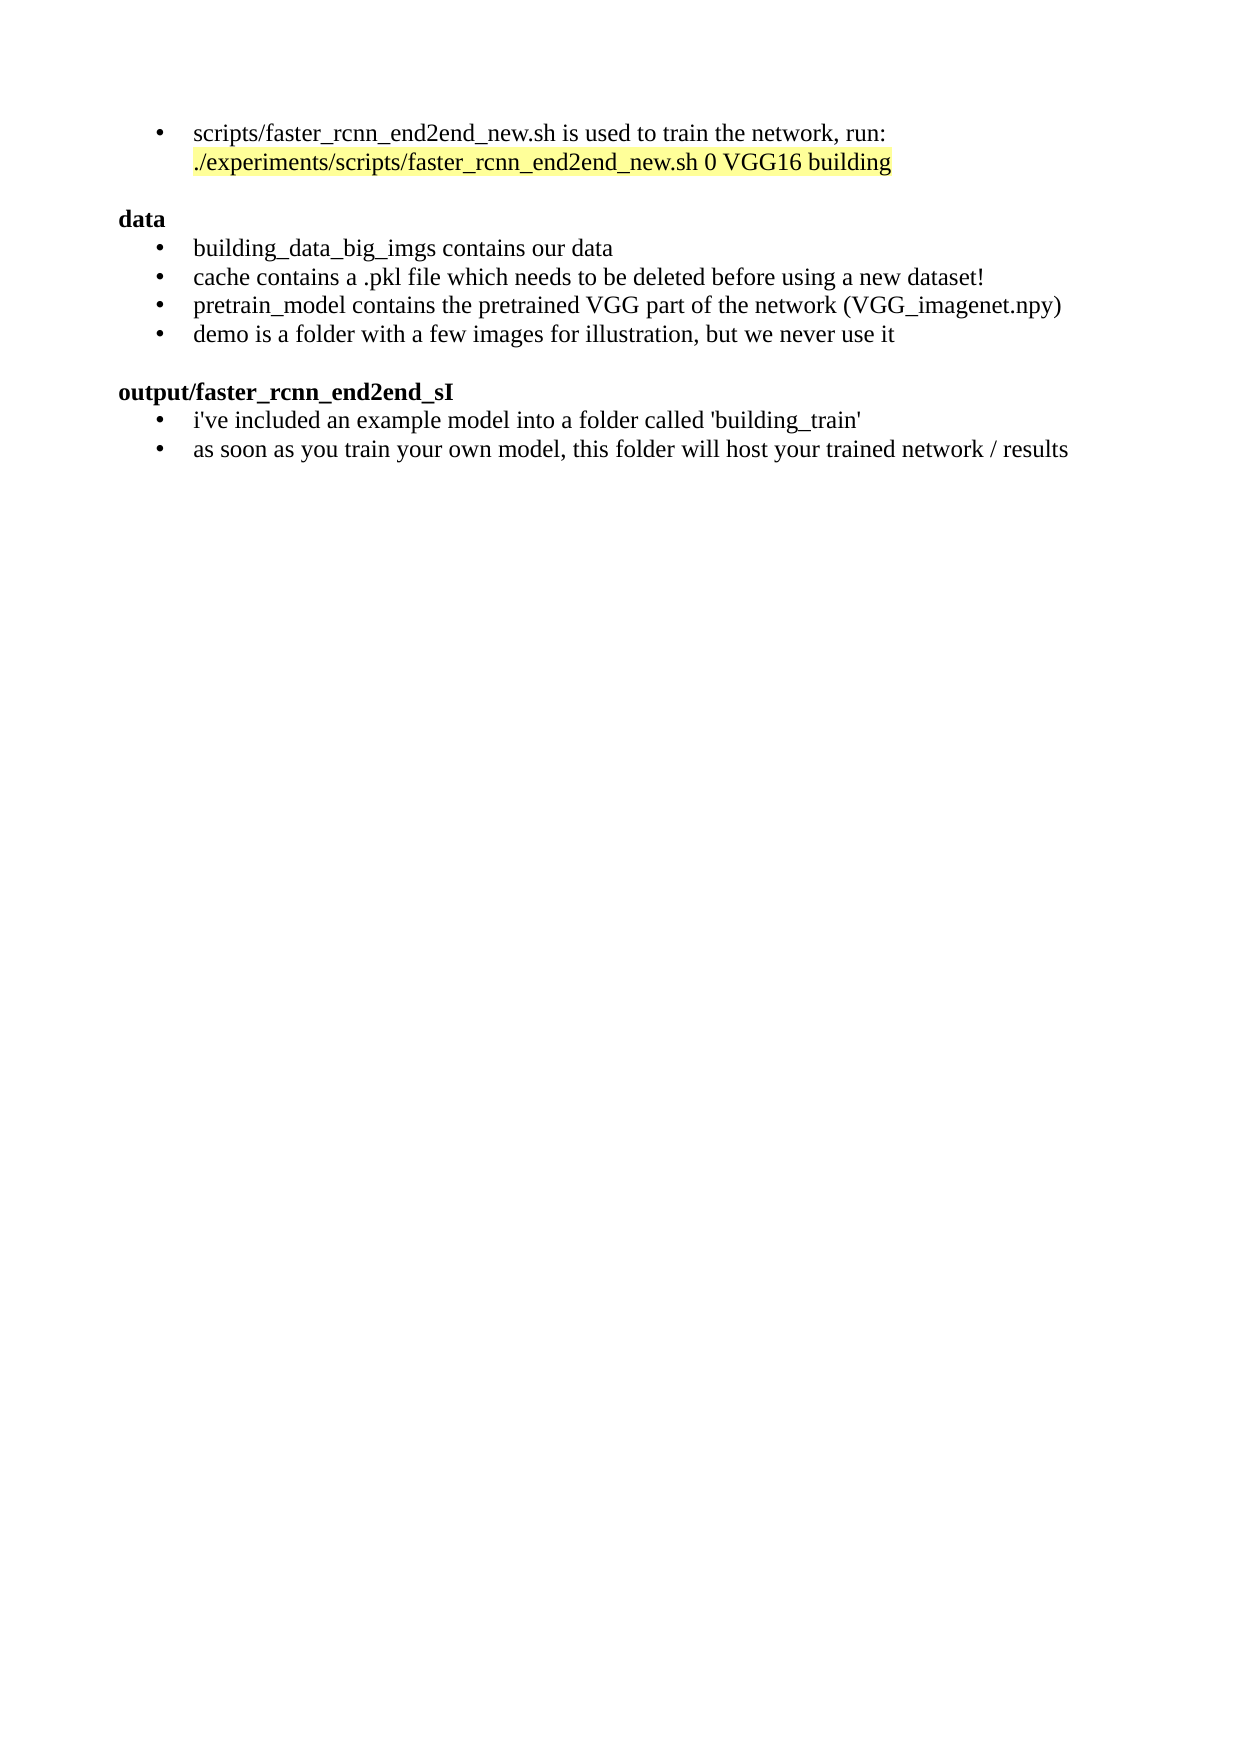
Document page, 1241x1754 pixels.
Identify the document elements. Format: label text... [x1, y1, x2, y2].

text output/faster_rcnn_end2end_sI [118, 377, 1122, 406]
list i've included an example model into a folder called 'building_train' [156, 406, 1122, 434]
text data [118, 204, 1122, 233]
list as soon as you train your own model, this folder will host your trained network / results [156, 434, 1122, 463]
list pretrain_model contains the pretrained VGG part of the network (VGG_imagenet.npy) [156, 291, 1122, 319]
list cache contains a .pkl file which needs to be deleted before using a new dataset! [156, 262, 1122, 291]
list building_data_big_imgs contains our data [156, 233, 1122, 262]
list demo is a folder with a few images for illustration, but we never use it [156, 319, 1122, 348]
list ./experiments/scripts/faster_rcnn_end2end_new.sh 0 VGG16 building [156, 147, 1122, 176]
list scripts/faster_rcnn_end2end_new.sh is used to train the network, run: [156, 118, 1122, 147]
